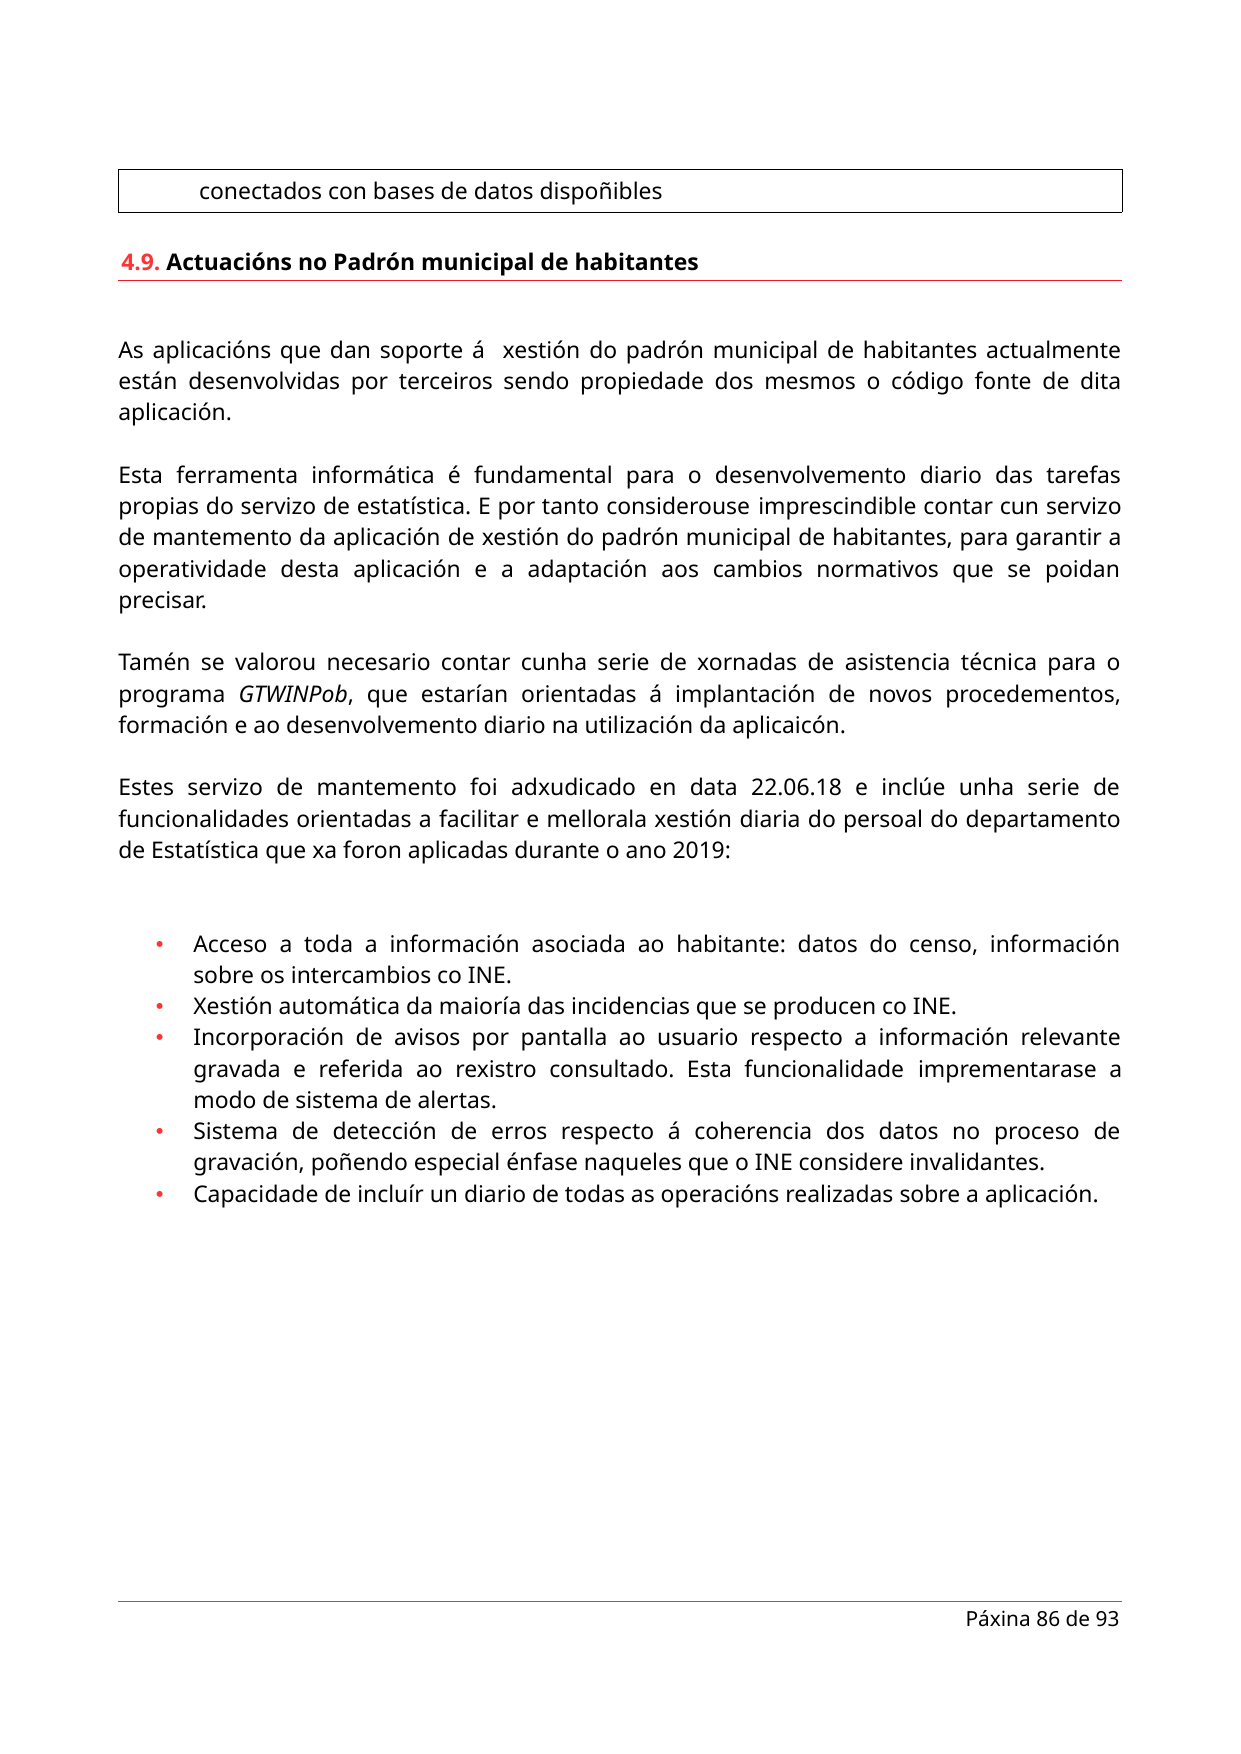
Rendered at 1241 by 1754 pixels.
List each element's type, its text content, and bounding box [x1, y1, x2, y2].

list Sistema de detección de erros respecto á coherencia dos datos no proceso de gravación, poñendo especial énfase naqueles que o INE considere invalidantes. [156, 1115, 1122, 1177]
text Esta ferramenta informática é fundamental para o desenvolvemento diario das tarefas propias do servizo de estatística. E por tanto considerouse imprescindible contar cun servizo de mantemento da aplicación de xestión do padrón municipal de habitantes, para garantir a operatividade desta aplicación e a adaptación aos cambios normativos que se poidan precisar. [118, 459, 1122, 615]
text Estes servizo de mantemento foi adxudicado en data 22.06.18 e inclúe unha serie de funcionalidades orientadas a facilitar e mellorala xestión diaria do persoal do departamento de Estatística que xa foron aplicadas durante o ano 2019: [118, 771, 1122, 865]
list Xestión automática da maioría das incidencias que se producen co INE. [156, 990, 1122, 1021]
list Acceso a toda a información asociada ao habitante: datos do censo, información sobre os intercambios co INE. [156, 927, 1122, 990]
table_cell conectados con bases de datos dispoñibles [119, 170, 1122, 212]
list Capacidade de incluír un diario de todas as operacións realizadas sobre a aplicación. [156, 1177, 1122, 1209]
list Incorporación de avisos por pantalla ao usuario respecto a información relevante gravada e referida ao rexistro consultado. Esta funcionalidade imprementarase a modo de sistema de alertas. [156, 1021, 1122, 1115]
text Tamén se valorou necesario contar cunha serie de xornadas de asistencia técnica para o programa GTWINPob, que estarían orientadas á implantación de novos procedementos, formación e ao desenvolvemento diario na utilización da aplicaicón. [118, 646, 1122, 740]
text As aplicacións que dan soporte á xestión do padrón municipal de habitantes actualmente están desenvolvidas por terceiros sendo propiedade dos mesmos o código fonte de dita aplicación. [118, 334, 1122, 427]
list Actuacións no Padrón municipal de habitantes [118, 243, 1122, 280]
